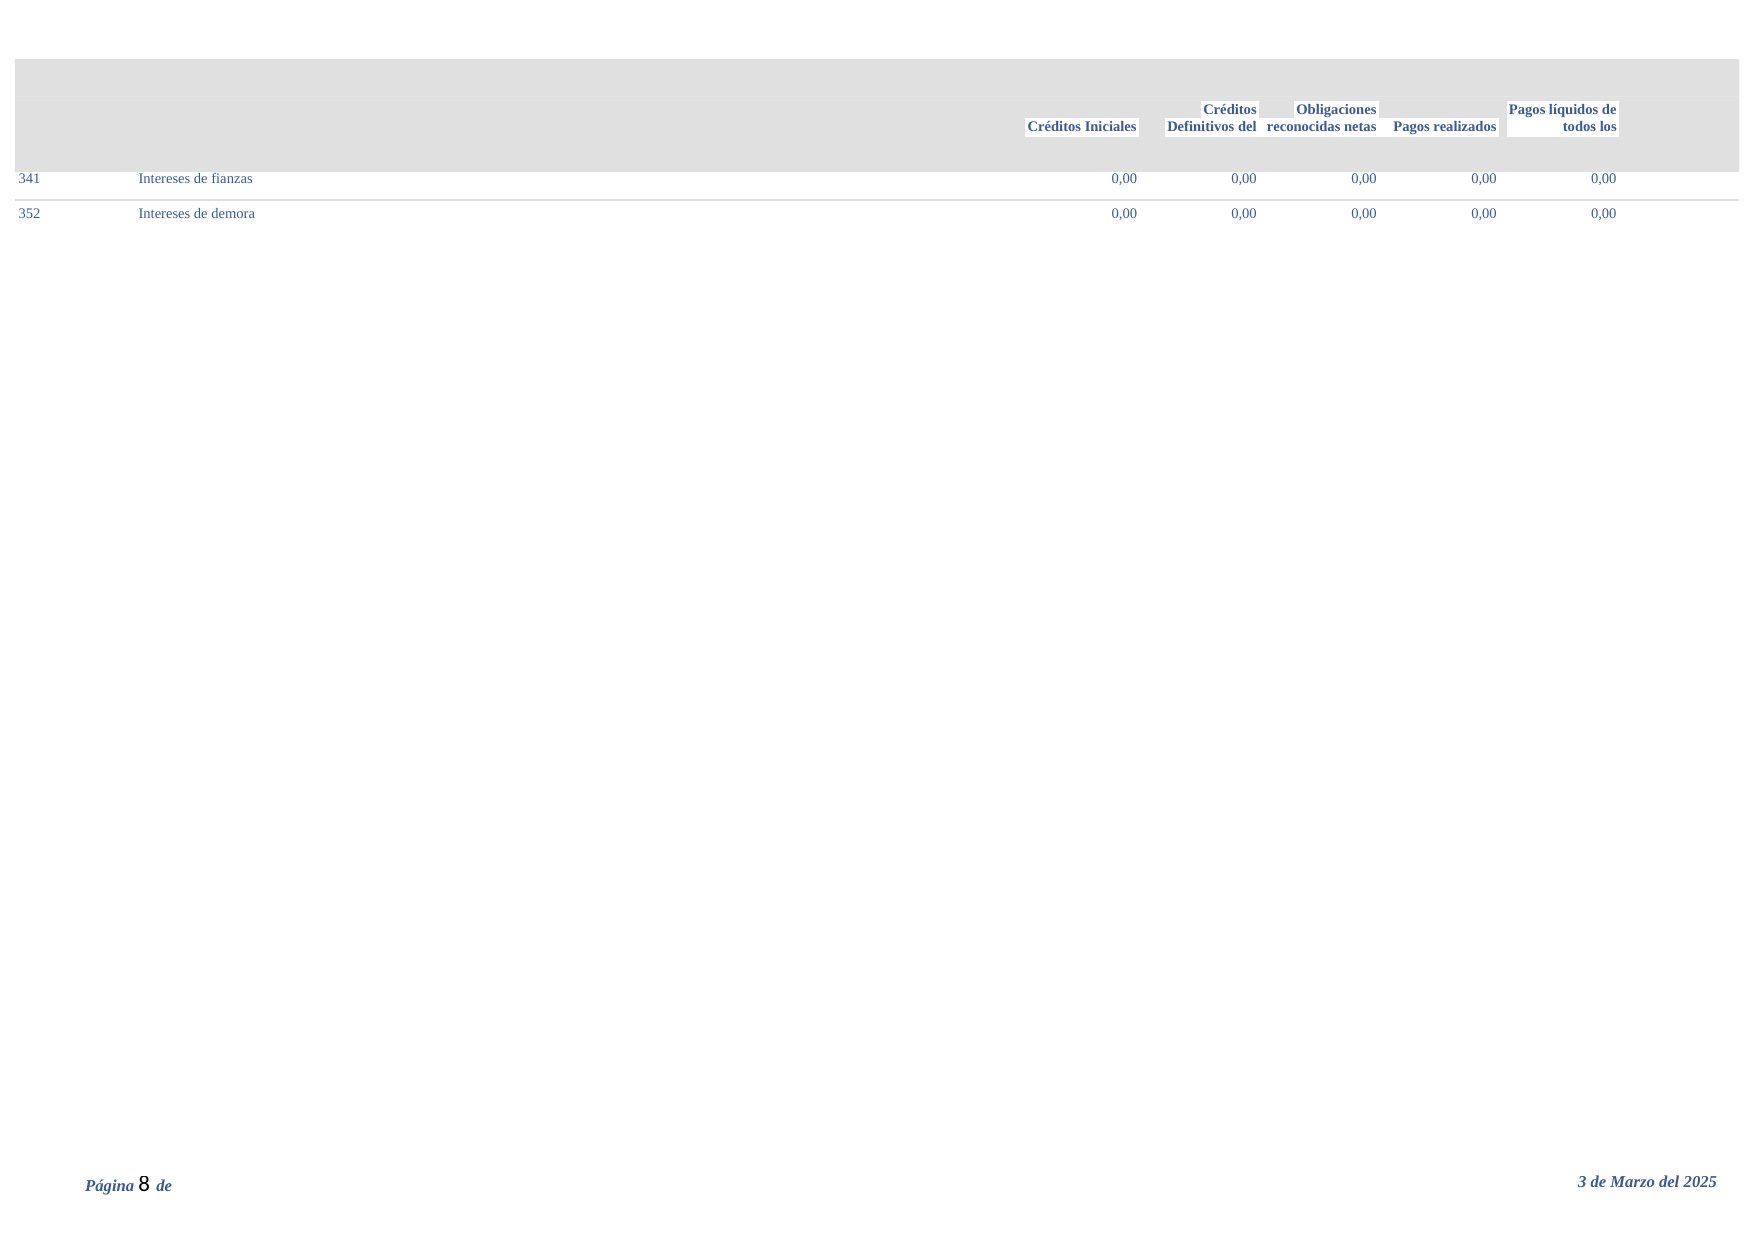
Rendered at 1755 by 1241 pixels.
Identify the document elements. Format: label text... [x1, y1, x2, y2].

table_cell 0,00 [1524, 172, 1739, 199]
table_cell 0,00 [1278, 172, 1397, 199]
table_cell 0,00 [883, 172, 1158, 199]
table_cell 0,00 [1398, 201, 1524, 230]
table_cell 0,00 [1398, 172, 1524, 199]
table_cell Intereses de fianzas [105, 172, 883, 199]
table_cell 0,00 [883, 201, 1158, 230]
table_cell Intereses de demora [105, 201, 883, 230]
table_cell 0,00 [1158, 172, 1277, 199]
table_cell 352 [15, 201, 105, 230]
table_cell 0,00 [1278, 201, 1397, 230]
table_cell 0,00 [1524, 201, 1739, 230]
table_cell 0,00 [1158, 201, 1277, 230]
table_cell 341 [15, 172, 105, 199]
